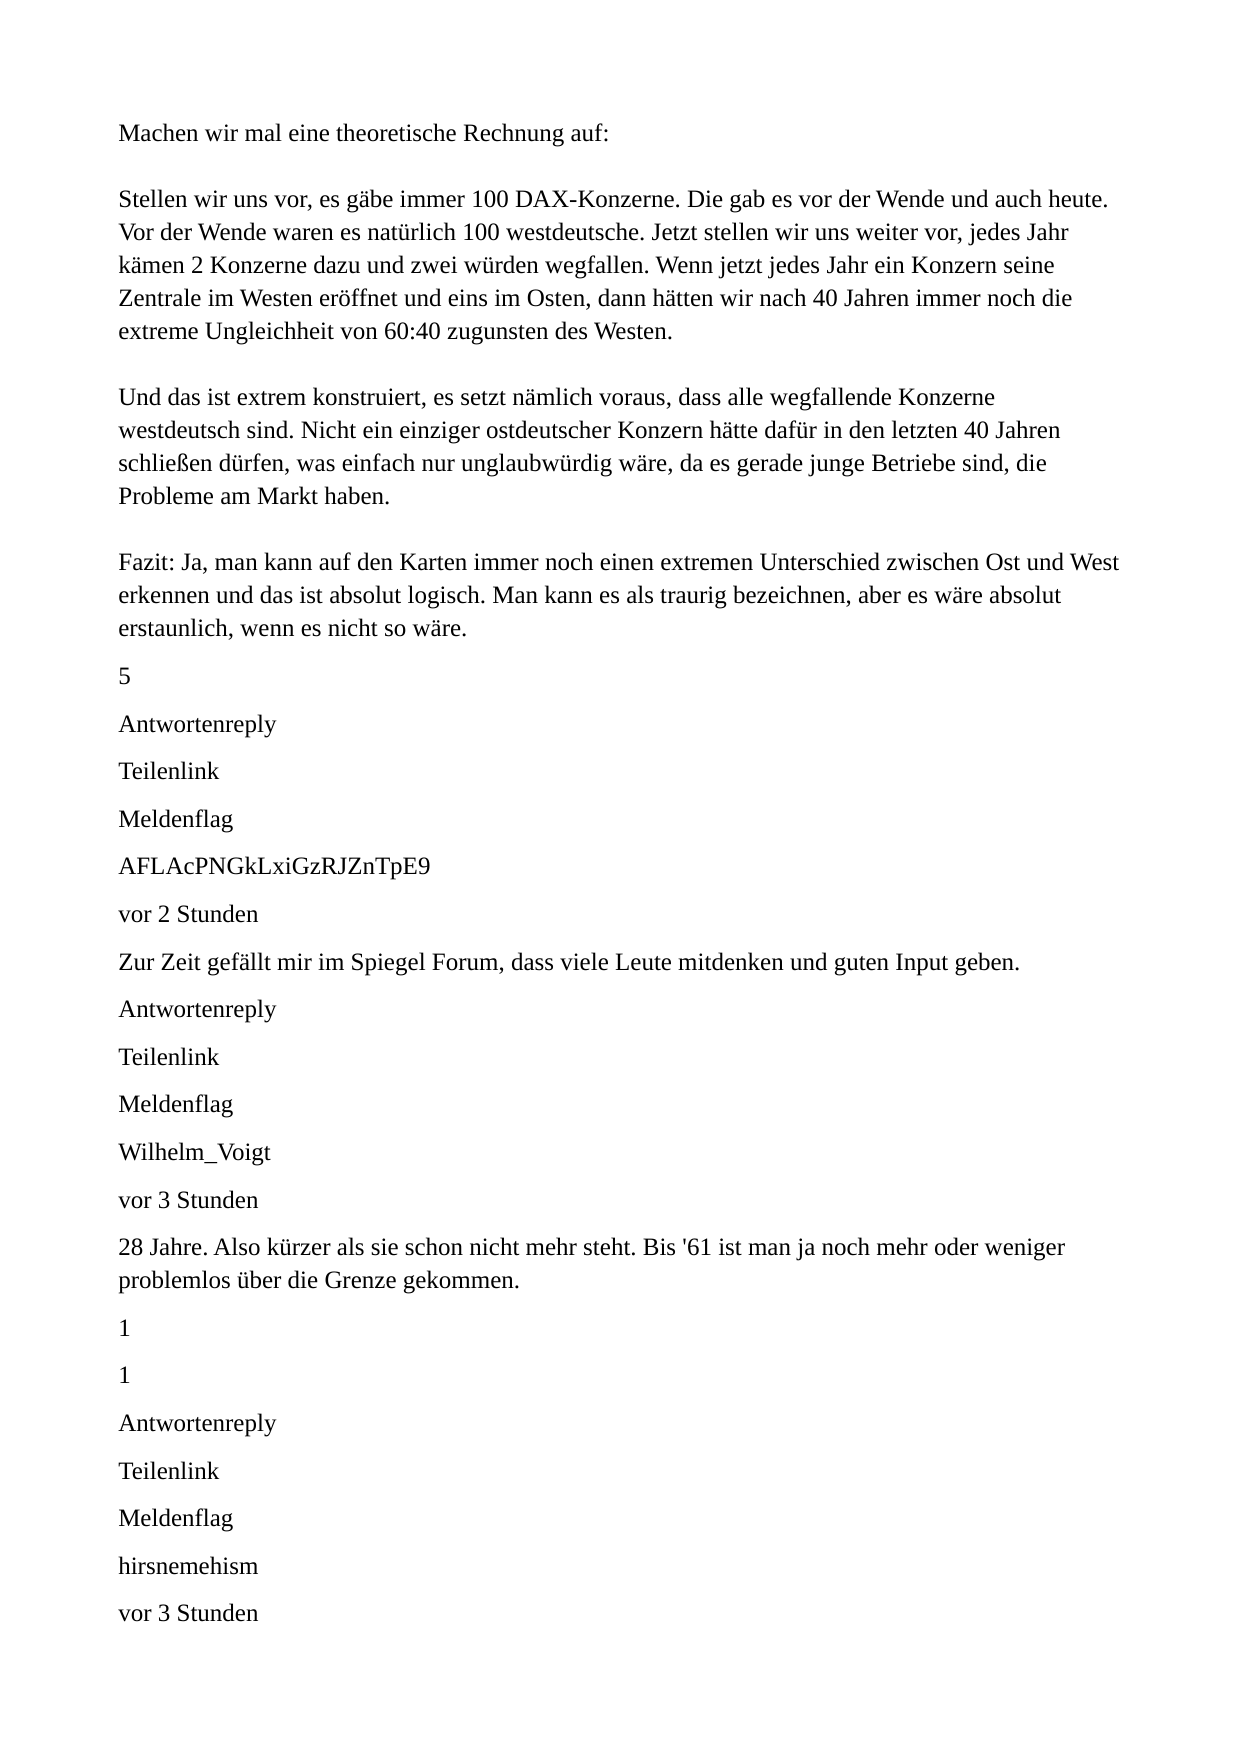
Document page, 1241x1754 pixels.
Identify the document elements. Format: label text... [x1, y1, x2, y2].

text vor 3 Stunden [118, 1185, 1122, 1213]
text hirsnemehism [118, 1551, 1122, 1580]
text AFLAcPNGkLxiGzRJZnTpE9 [118, 851, 1122, 880]
text 1 [118, 1313, 1122, 1342]
text 28 Jahre. Also kürzer als sie schon nicht mehr steht. Bis '61 ist man ja noch mehr oder weniger problemlos über die Grenze gekommen. [118, 1232, 1122, 1294]
text 5 [118, 661, 1122, 690]
text 1 [118, 1361, 1122, 1389]
text Antwortenreply [118, 709, 1122, 737]
text Wilhelm_Voigt [118, 1137, 1122, 1166]
text Teilenlink [118, 1456, 1122, 1484]
text Antwortenreply [118, 994, 1122, 1023]
text Teilenlink [118, 756, 1122, 785]
text vor 2 Stunden [118, 899, 1122, 928]
text vor 3 Stunden [118, 1598, 1122, 1627]
text Meldenflag [118, 804, 1122, 833]
text Machen wir mal eine theoretische Rechnung auf: Stellen wir uns vor, es gäbe immer 100 DAX-Konzerne. Die gab es vor der Wende und auch heute. Vor der Wende waren es natürlich 100 westdeutsche. Jetzt stellen wir uns weiter vor, jedes Jahr kämen 2 Konzerne dazu und zwei würden wegfallen. Wenn jetzt jedes Jahr ein Konzern seine Zentrale im Westen eröffnet und eins im Osten, dann hätten wir nach 40 Jahren immer noch die extreme Ungleichheit von 60:40 zugunsten des Westen. Und das ist extrem konstruiert, es setzt nämlich voraus, dass alle wegfallende Konzerne westdeutsch sind. Nicht ein einziger ostdeutscher Konzern hätte dafür in den letzten 40 Jahren schließen dürfen, was einfach nur unglaubwürdig wäre, da es gerade junge Betriebe sind, die Probleme am Markt haben. Fazit: Ja, man kann auf den Karten immer noch einen extremen Unterschied zwischen Ost und West erkennen und das ist absolut logisch. Man kann es als traurig bezeichnen, aber es wäre absolut erstaunlich, wenn es nicht so wäre. [118, 118, 1122, 642]
text Zur Zeit gefällt mir im Spiegel Forum, dass viele Leute mitdenken und guten Input geben. [118, 947, 1122, 975]
text Antwortenreply [118, 1408, 1122, 1437]
text Meldenflag [118, 1503, 1122, 1532]
text Teilenlink [118, 1042, 1122, 1071]
text Meldenflag [118, 1089, 1122, 1118]
